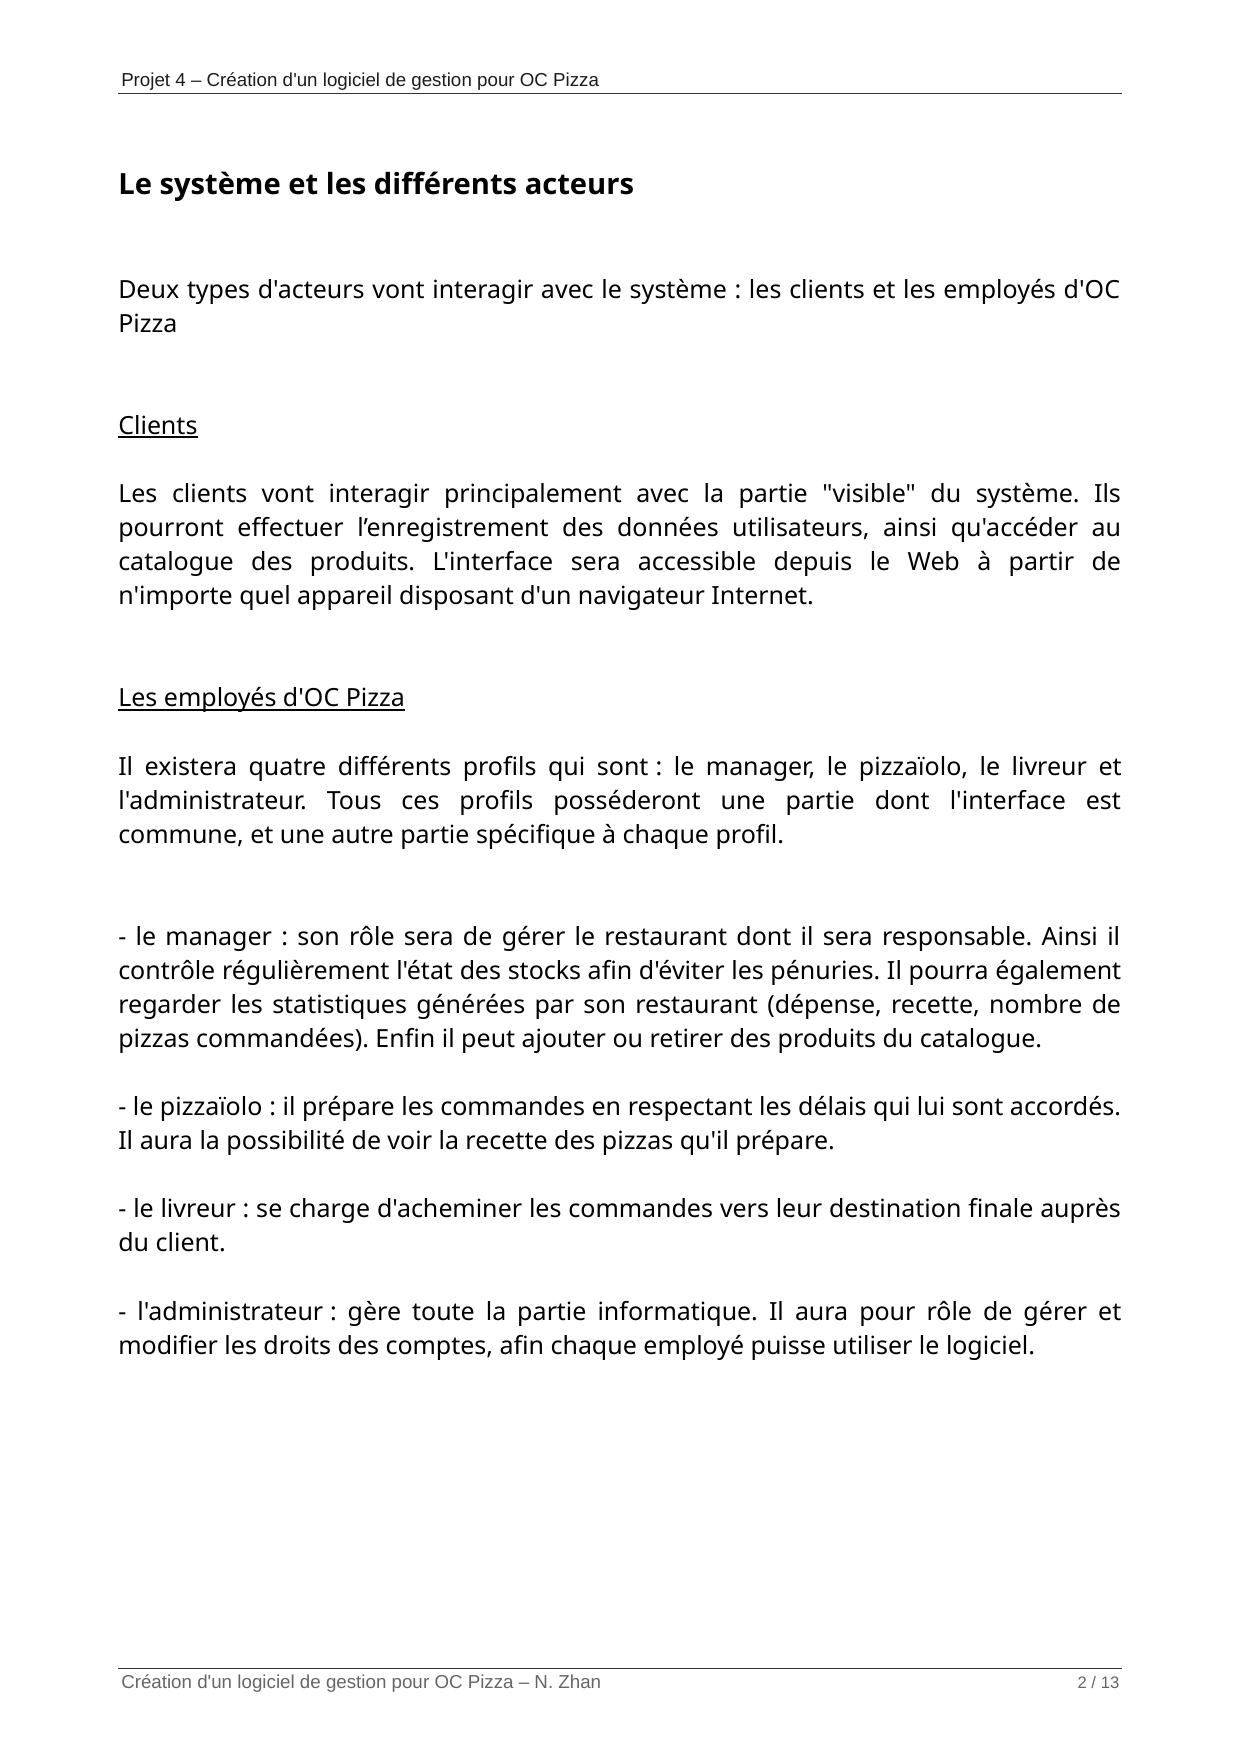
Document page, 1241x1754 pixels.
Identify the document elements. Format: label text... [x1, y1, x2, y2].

text - le livreur : se charge d'acheminer les commandes vers leur destination finale auprès du client. [118, 1191, 1122, 1259]
text Il existera quatre différents profils qui sont : le manager, le pizzaïolo, le livreur et l'administrateur. Tous ces profils posséderont une partie dont l'interface est commune, et une autre partie spécifique à chaque profil. [118, 748, 1122, 850]
text Les employés d'OC Pizza [118, 680, 1122, 714]
text Deux types d'acteurs vont interagir avec le système : les clients et les employés d'OC Pizza [118, 271, 1122, 339]
text - l'administrateur : gère toute la partie informatique. Il aura pour rôle de gérer et modifier les droits des comptes, afin chaque employé puisse utiliser le logiciel. [118, 1293, 1122, 1361]
text Clients [118, 408, 1122, 442]
text Les clients vont interagir principalement avec la partie "visible" du système. Ils pourront effectuer l’enregistrement des données utilisateurs, ainsi qu'accéder au catalogue des produits. L'interface sera accessible depuis le Web à partir de n'importe quel appareil disposant d'un navigateur Internet. [118, 476, 1122, 612]
text - le pizzaïolo : il prépare les commandes en respectant les délais qui lui sont accordés. Il aura la possibilité de voir la recette des pizzas qu'il prépare. [118, 1089, 1122, 1157]
text Le système et les différents acteurs [118, 163, 1122, 203]
text - le manager : son rôle sera de gérer le restaurant dont il sera responsable. Ainsi il contrôle régulièrement l'état des stocks afin d'éviter les pénuries. Il pourra également regarder les statistiques générées par son restaurant (dépense, recette, nombre de pizzas commandées). Enfin il peut ajouter ou retirer des produits du catalogue. [118, 918, 1122, 1055]
